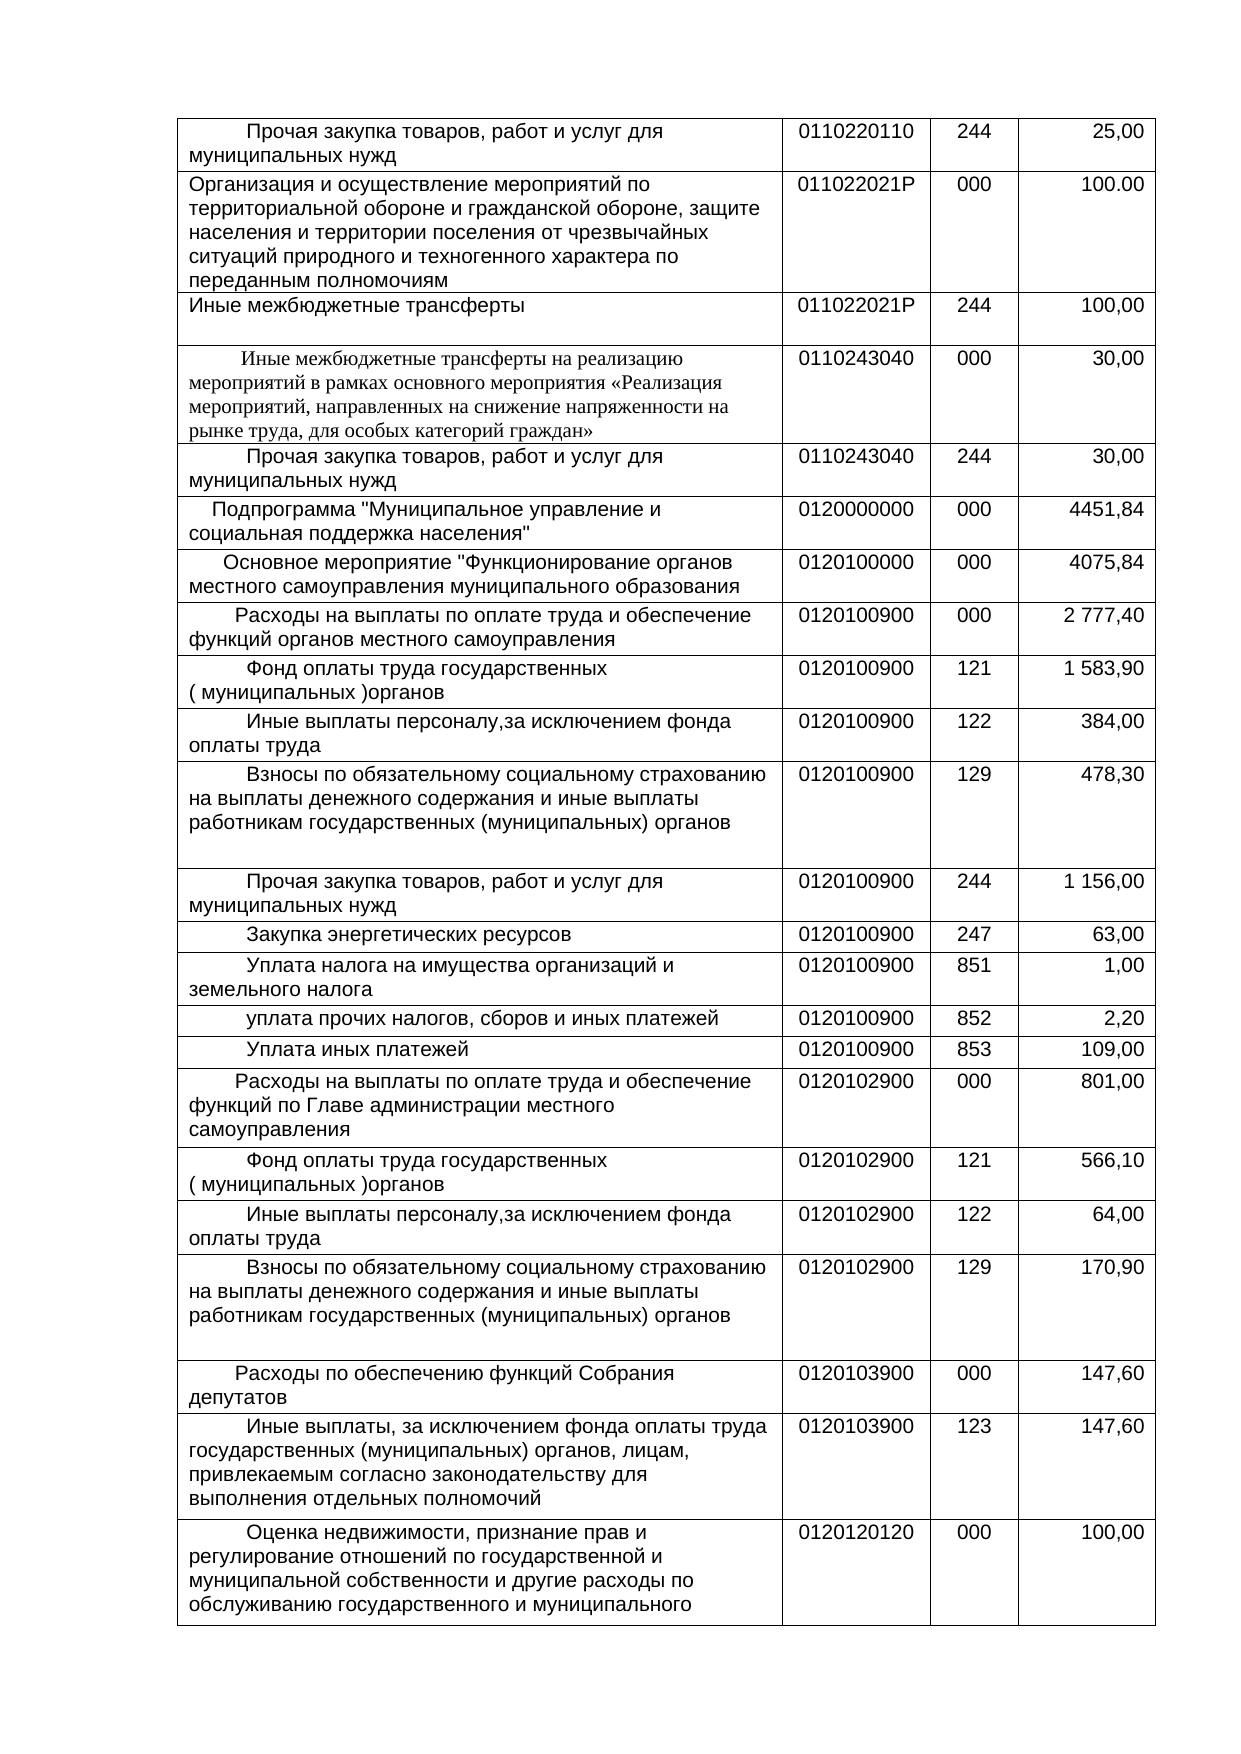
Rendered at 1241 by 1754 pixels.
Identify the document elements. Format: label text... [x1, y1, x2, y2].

table_cell Иные межбюджетные трансферты [178, 293, 782, 345]
table_cell 000 [931, 1069, 1018, 1147]
table_cell Фонд оплаты труда государственных ( муниципальных )органов [178, 656, 782, 708]
table_cell 0120102900 [783, 1201, 930, 1253]
table_cell 0120100900 [783, 762, 930, 867]
table_cell Организация и осуществление мероприятий по территориальной обороне и гражданской обороне, защите населения и территории поселения от чрезвычайных ситуаций природного и техногенного характера по переданным полномочиям [178, 172, 782, 292]
table_cell Взносы по обязательному социальному страхованию на выплаты денежного содержания и иные выплаты работникам государственных (муниципальных) органов [178, 1255, 782, 1360]
table_cell 30,00 [1019, 444, 1155, 496]
table_cell 000 [931, 172, 1018, 292]
table_cell Уплата иных платежей [178, 1037, 782, 1067]
table_cell 1 156,00 [1019, 869, 1155, 921]
table_cell 0120120120 [783, 1520, 930, 1625]
table_cell 30,00 [1019, 346, 1155, 442]
table_cell 147,60 [1019, 1361, 1155, 1413]
table_cell 0120100900 [783, 953, 930, 1005]
table_cell 566,10 [1019, 1148, 1155, 1200]
table_cell 244 [931, 293, 1018, 345]
table_cell 122 [931, 709, 1018, 761]
table_cell 0110243040 [783, 346, 930, 442]
table_cell 4075,84 [1019, 550, 1155, 602]
table_cell Иные межбюджетные трансферты на реализацию мероприятий в рамках основного мероприятия «Реализация мероприятий, направленных на снижение напряженности на рынке труда, для особых категорий граждан» [178, 346, 782, 442]
table_cell Уплата налога на имущества организаций и земельного налога [178, 953, 782, 1005]
table_cell 0110243040 [783, 444, 930, 496]
table_cell Основное мероприятие "Функционирование органов местного самоуправления муниципального образования [178, 550, 782, 602]
table_cell 0120102900 [783, 1255, 930, 1360]
table_cell Иные выплаты, за исключением фонда оплаты труда государственных (муниципальных) органов, лицам, привлекаемым согласно законодательству для выполнения отдельных полномочий [178, 1414, 782, 1519]
table_cell Прочая закупка товаров, работ и услуг для муниципальных нужд [178, 444, 782, 496]
table_cell 109,00 [1019, 1037, 1155, 1067]
table_cell 000 [931, 1361, 1018, 1413]
table_cell 0120100900 [783, 922, 930, 952]
table_cell 853 [931, 1037, 1018, 1067]
table_cell 0120100900 [783, 869, 930, 921]
table_cell 0120103900 [783, 1414, 930, 1519]
table_cell 121 [931, 1148, 1018, 1200]
table_cell 000 [931, 497, 1018, 549]
table_cell 244 [931, 119, 1018, 171]
table_cell 244 [931, 869, 1018, 921]
table_cell Закупка энергетических ресурсов [178, 922, 782, 952]
table_cell уплата прочих налогов, сборов и иных платежей [178, 1006, 782, 1036]
table_cell 100,00 [1019, 1520, 1155, 1625]
table_cell 801,00 [1019, 1069, 1155, 1147]
table_cell 0120100900 [783, 1037, 930, 1067]
table_cell 851 [931, 953, 1018, 1005]
table_cell 000 [931, 1520, 1018, 1625]
table_cell 0120102900 [783, 1069, 930, 1147]
table_cell Фонд оплаты труда государственных ( муниципальных )органов [178, 1148, 782, 1200]
table_cell 0120100900 [783, 1006, 930, 1036]
table_cell 63,00 [1019, 922, 1155, 952]
table_cell Иные выплаты персоналу,за исключением фонда оплаты труда [178, 709, 782, 761]
table_cell 384,00 [1019, 709, 1155, 761]
table_cell 123 [931, 1414, 1018, 1519]
table_cell Расходы на выплаты по оплате труда и обеспечение функций органов местного самоуправления [178, 603, 782, 655]
table_cell 0110220110 [783, 119, 930, 171]
table_cell 0120100900 [783, 709, 930, 761]
table_cell 100,00 [1019, 293, 1155, 345]
table_cell 2,20 [1019, 1006, 1155, 1036]
table_cell 478,30 [1019, 762, 1155, 867]
table_cell 0120102900 [783, 1148, 930, 1200]
table_cell 0120100900 [783, 656, 930, 708]
table_cell 000 [931, 603, 1018, 655]
table_cell 147,60 [1019, 1414, 1155, 1519]
table_cell 2 777,40 [1019, 603, 1155, 655]
table_cell Иные выплаты персоналу,за исключением фонда оплаты труда [178, 1201, 782, 1253]
table_cell Подпрограмма "Муниципальное управление и социальная поддержка населения" [178, 497, 782, 549]
table_cell 011022021P [783, 172, 930, 292]
table_cell Расходы по обеспечению функций Собрания депутатов [178, 1361, 782, 1413]
table_cell 852 [931, 1006, 1018, 1036]
table_cell 122 [931, 1201, 1018, 1253]
table_cell Прочая закупка товаров, работ и услуг для муниципальных нужд [178, 869, 782, 921]
table_cell 170,90 [1019, 1255, 1155, 1360]
table_cell 100.00 [1019, 172, 1155, 292]
table_cell 0120103900 [783, 1361, 930, 1413]
table_cell Взносы по обязательному социальному страхованию на выплаты денежного содержания и иные выплаты работникам государственных (муниципальных) органов [178, 762, 782, 867]
table_cell 247 [931, 922, 1018, 952]
table_cell 0120100000 [783, 550, 930, 602]
table_cell 000 [931, 346, 1018, 442]
table_cell 000 [931, 550, 1018, 602]
table_cell 244 [931, 444, 1018, 496]
table_cell 1 583,90 [1019, 656, 1155, 708]
table_cell 25,00 [1019, 119, 1155, 171]
table_cell 0120100900 [783, 603, 930, 655]
table_cell Расходы на выплаты по оплате труда и обеспечение функций по Главе администрации местного самоуправления [178, 1069, 782, 1147]
table_cell 0120000000 [783, 497, 930, 549]
table_cell 011022021P [783, 293, 930, 345]
table_cell 129 [931, 1255, 1018, 1360]
table_cell 64,00 [1019, 1201, 1155, 1253]
table_cell 4451,84 [1019, 497, 1155, 549]
table_cell 129 [931, 762, 1018, 867]
table_cell Прочая закупка товаров, работ и услуг для муниципальных нужд [178, 119, 782, 171]
table_cell 121 [931, 656, 1018, 708]
table_cell 1,00 [1019, 953, 1155, 1005]
table_cell Оценка недвижимости, признание прав и регулирование отношений по государственной и муниципальной собственности и другие расходы по обслуживанию государственного и муниципального [178, 1520, 782, 1625]
